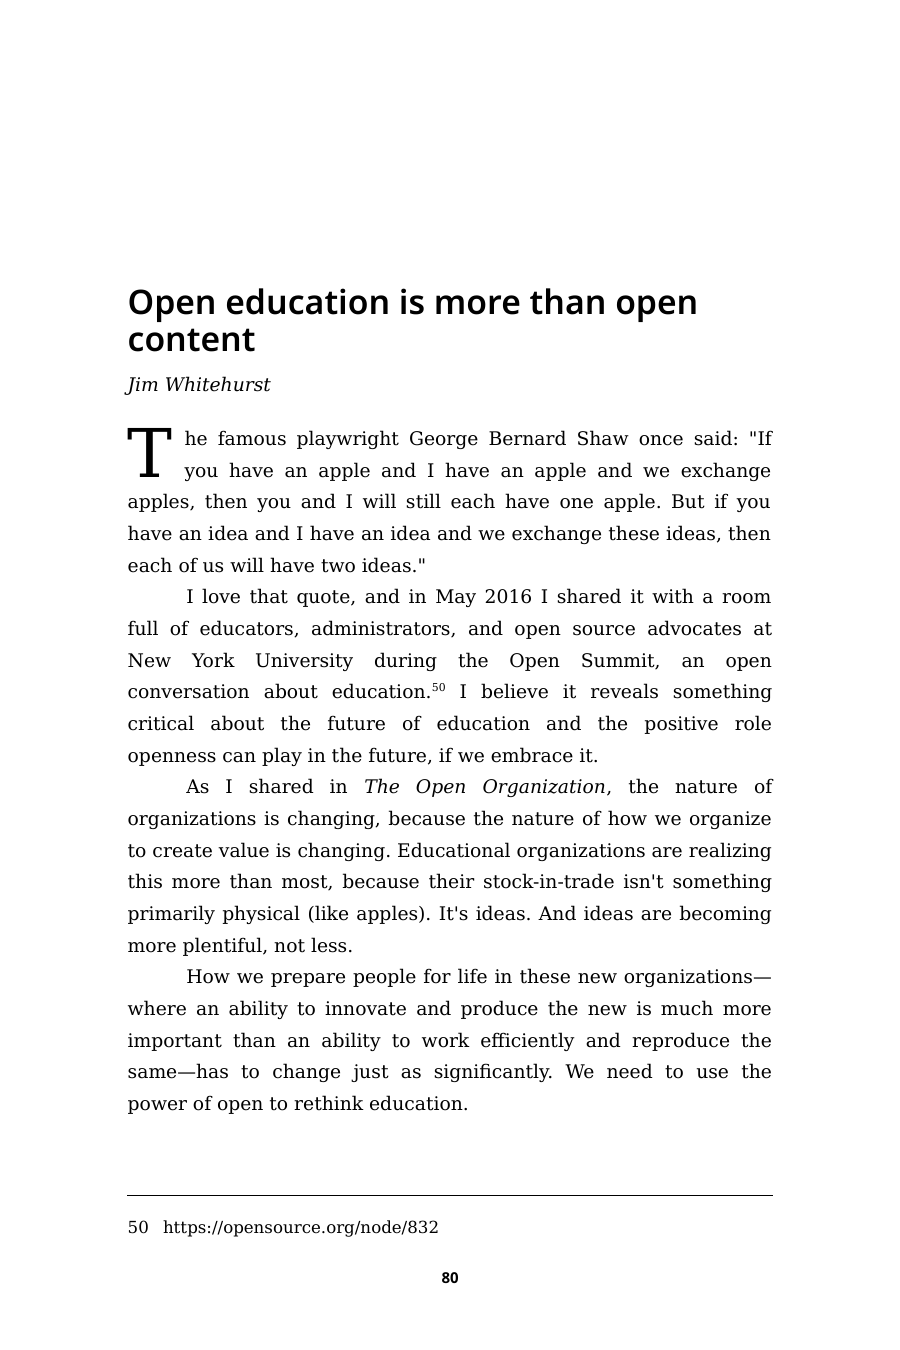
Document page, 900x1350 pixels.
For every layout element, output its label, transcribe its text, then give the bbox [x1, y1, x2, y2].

text As I shared in The Open Organization, the nature of organizations is changing, because the nature of how we organize to create value is changing. Educational organizations are realizing this more than most, because their stock-in-trade isn't something primarily physical (like apples). It's ideas. And ideas are becoming more plentiful, not less. [127, 776, 772, 957]
text Jim Whitehurst [127, 374, 772, 396]
text The famous playwright George Bernard Shaw once said: "If you have an apple and I have an apple and we exchange apples, then you and I will still each have one apple. But if you have an idea and I have an idea and we exchange these ideas, then each of us will have two ideas." [127, 428, 772, 577]
subtitle Open education is more than open content [127, 283, 772, 361]
text I love that quote, and in May 2016 I shared it with a room full of educators, administrators, and open source advocates at New York University during the Open Summit, an open conversation about education. I believe it reveals something critical about the future of education and the positive role openness can play in the future, if we embrace it. [127, 586, 772, 767]
text How we prepare people for life in these new organizations—where an ability to innovate and produce the new is much more important than an ability to work efficiently and reproduce the same—has to change just as significantly. We need to use the power of open to rethink education. [127, 966, 772, 1115]
text https://opensource.org/node/832 [127, 1218, 772, 1237]
